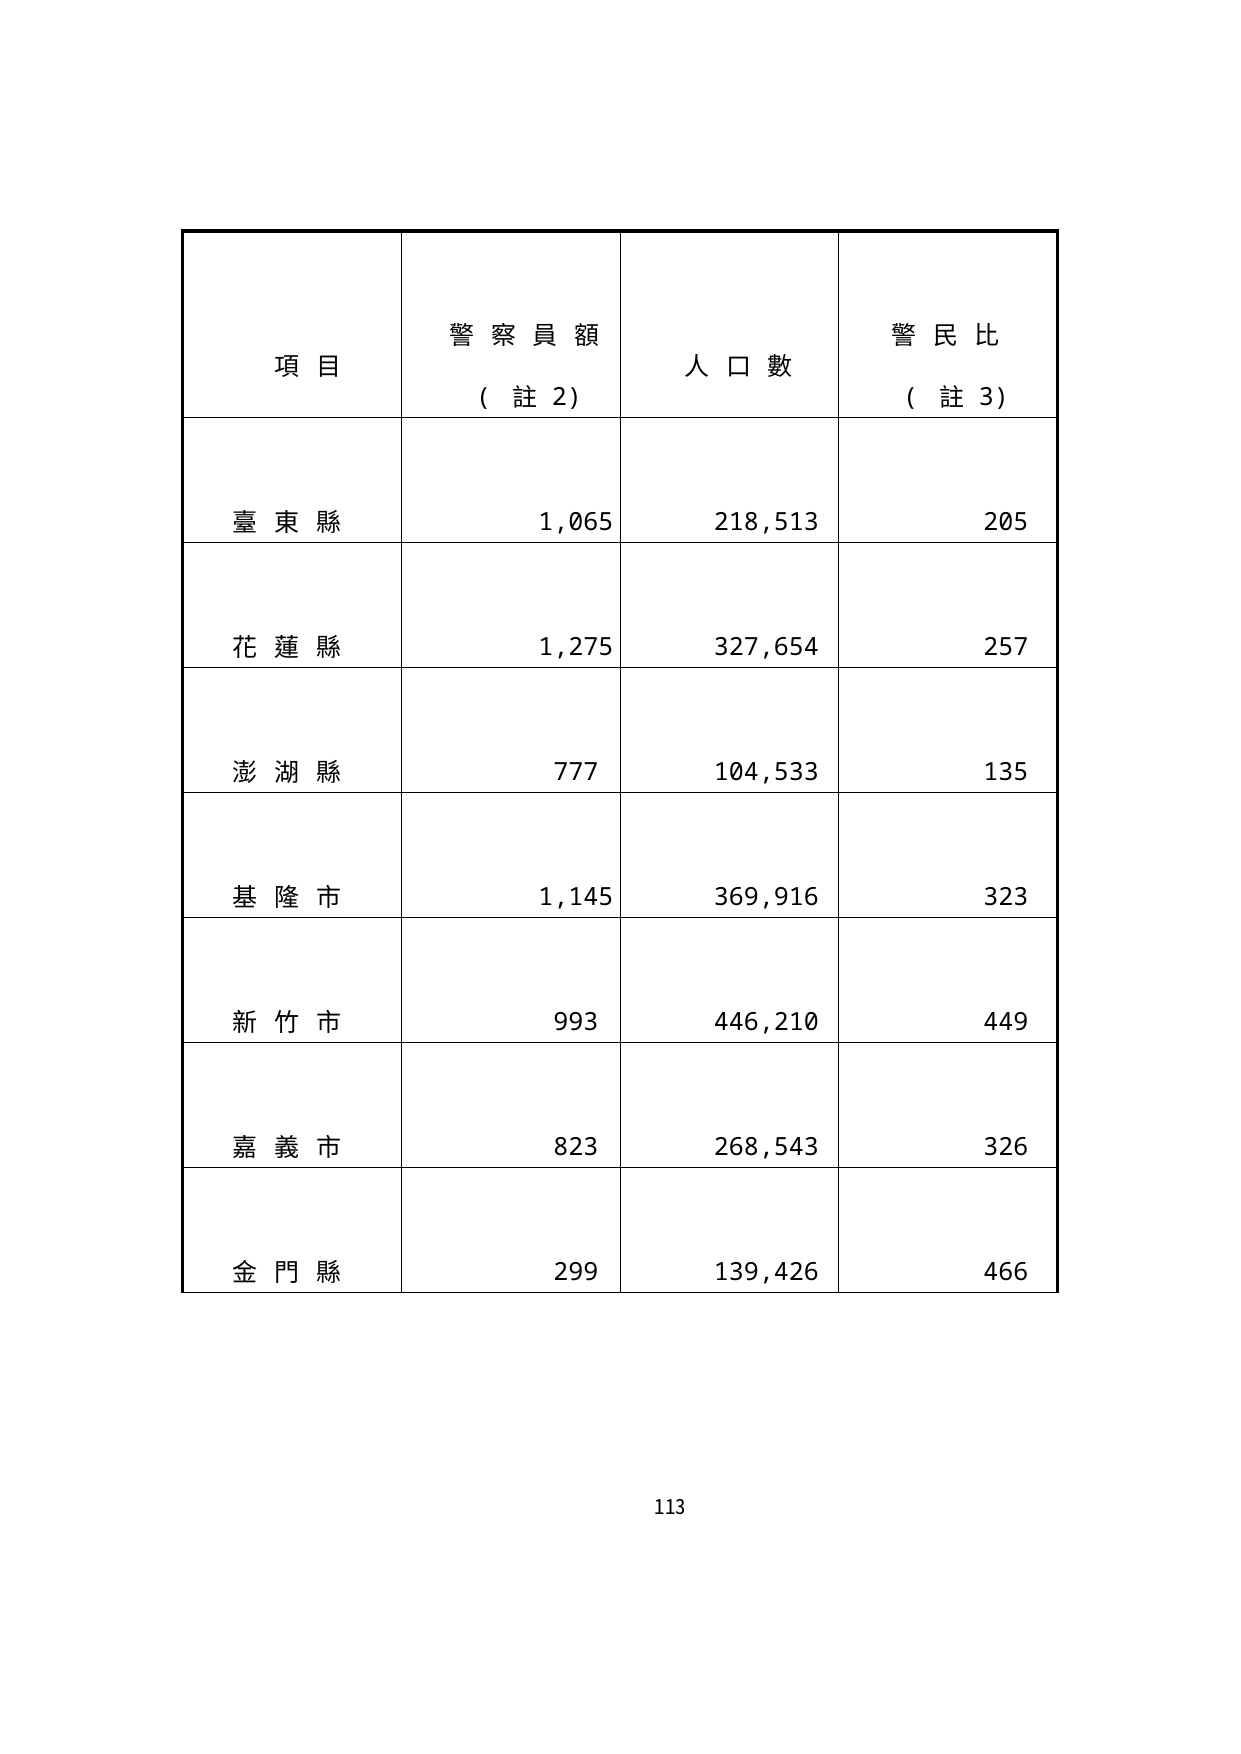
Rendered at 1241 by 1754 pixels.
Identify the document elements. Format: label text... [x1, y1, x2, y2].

table_cell 澎湖縣 [184, 668, 401, 792]
table_cell 1,065 [402, 418, 620, 542]
table_header 人口數 [621, 233, 838, 417]
table_cell 臺東縣 [184, 418, 401, 542]
table_cell 1,145 [402, 793, 620, 917]
table_cell 205 [839, 418, 1056, 542]
table_header 項目 [184, 233, 401, 417]
table_cell 268,543 [621, 1043, 838, 1167]
table_cell 446,210 [621, 918, 838, 1042]
table_cell 嘉義市 [184, 1043, 401, 1167]
table_cell 257 [839, 543, 1056, 667]
table_cell 823 [402, 1043, 620, 1167]
table_cell 993 [402, 918, 620, 1042]
table_cell 新竹市 [184, 918, 401, 1042]
table_cell 299 [402, 1168, 620, 1292]
table_cell 1,275 [402, 543, 620, 667]
table_cell 139,426 [621, 1168, 838, 1292]
table_cell 449 [839, 918, 1056, 1042]
table_cell 466 [839, 1168, 1056, 1292]
table_cell 104,533 [621, 668, 838, 792]
table_header 警察員額(註2) [402, 233, 620, 417]
table_cell 218,513 [621, 418, 838, 542]
table_cell 135 [839, 668, 1056, 792]
table_cell 花蓮縣 [184, 543, 401, 667]
table_cell 369,916 [621, 793, 838, 917]
table_cell 金門縣 [184, 1168, 401, 1292]
table_header 警民比(註3) [839, 233, 1056, 417]
table_cell 777 [402, 668, 620, 792]
table_cell 基隆市 [184, 793, 401, 917]
table_cell 327,654 [621, 543, 838, 667]
table_cell 323 [839, 793, 1056, 917]
table_cell 326 [839, 1043, 1056, 1167]
